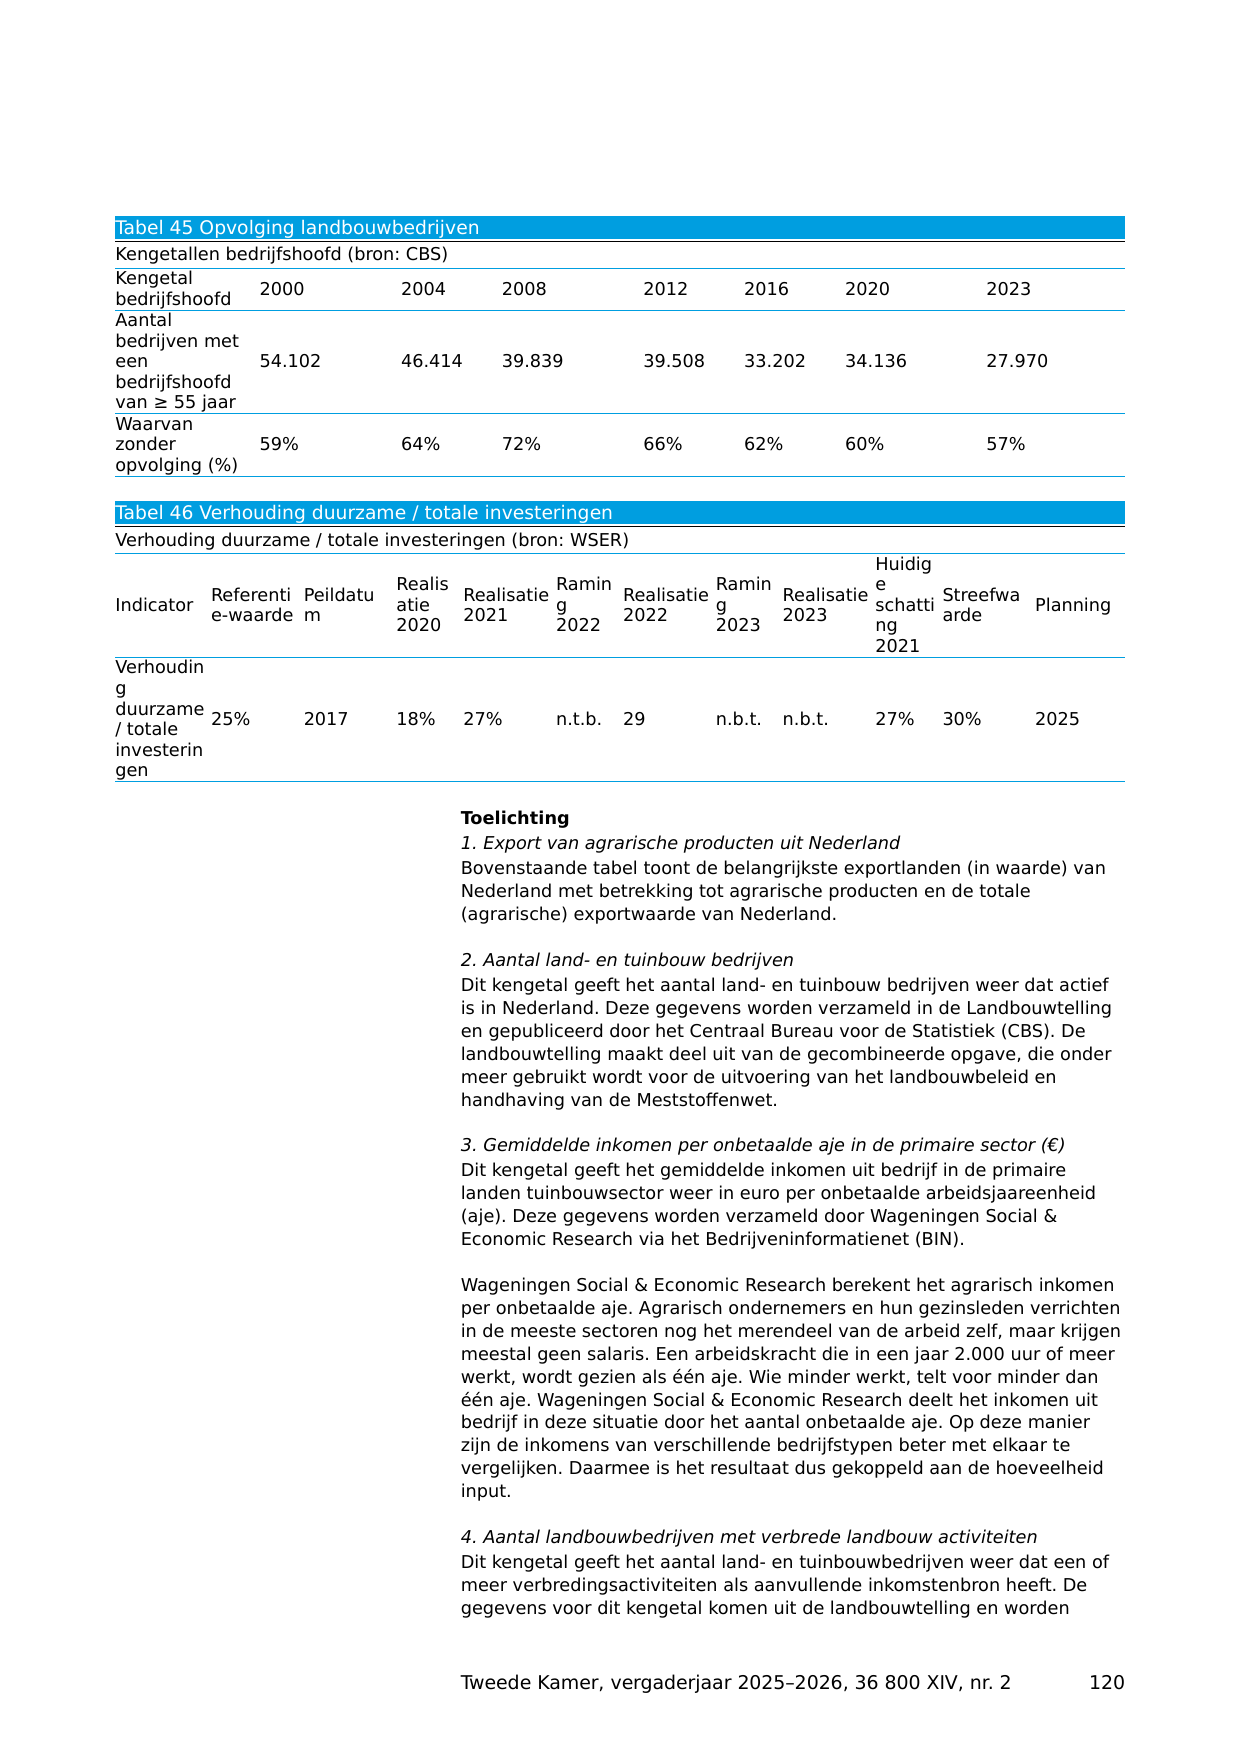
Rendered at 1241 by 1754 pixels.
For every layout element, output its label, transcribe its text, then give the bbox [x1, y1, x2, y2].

table_cell Verhouding duurzame / totale investeringen (bron: WSER) [115, 527, 1125, 553]
table_cell Indicator [115, 554, 208, 657]
table_cell 60% [842, 414, 983, 476]
table_cell Raming 2022 [553, 554, 620, 657]
table_cell Planning [1032, 554, 1125, 657]
table_cell n.b.t. [780, 658, 872, 781]
table_cell 2004 [398, 269, 499, 309]
table_cell Kengetal bedrijfshoofd [115, 269, 256, 309]
table_cell Realisatie 2022 [620, 554, 713, 657]
table_cell 66% [640, 414, 741, 476]
table_cell 30% [939, 658, 1032, 781]
table_cell Kengetallen bedrijfshoofd (bron: CBS) [115, 242, 1125, 268]
table_cell n.t.b. [553, 658, 620, 781]
table_cell 46.414 [398, 311, 499, 413]
table_cell 18% [393, 658, 460, 781]
table_cell Streefwaarde [939, 554, 1032, 657]
table_cell 39.839 [499, 311, 640, 413]
text 2. Aantal land- en tuinbouw bedrijven [461, 948, 1125, 971]
text Wageningen Social & Economic Research berekent het agrarisch inkomen per onbetaalde aje. Agrarisch ondernemers en hun gezinsleden verrichten in de meeste sectoren nog het merendeel van de arbeid zelf, maar krijgen meestal geen salaris. Een arbeidskracht die in een jaar 2.000 uur of meer werkt, wordt gezien als één aje. Wie minder werkt, telt voor minder dan één aje. Wageningen Social & Economic Research deelt het inkomen uit bedrijf in deze situatie door het aantal onbetaalde aje. Op deze manier zijn de inkomens van verschillende bedrijfstypen beter met elkaar te vergelijken. Daarmee is het resultaat dus gekoppeld aan de hoeveelheid input. [461, 1273, 1125, 1502]
table_cell 59% [256, 414, 398, 476]
text Dit kengetal geeft het aantal land- en tuinbouw bedrijven weer dat actief is in Nederland. Deze gegevens worden verzameld in de Landbouwtelling en gepubliceerd door het Centraal Bureau voor de Statistiek (CBS). De landbouwtelling maakt deel uit van de gecombineerde opgave, die onder meer gebruikt wordt voor de uitvoering van het landbouwbeleid en handhaving van de Meststoffenwet. [461, 973, 1125, 1111]
table_cell 57% [983, 414, 1125, 476]
table_cell 27% [872, 658, 939, 781]
table_cell 34.136 [842, 311, 983, 413]
table_cell 2012 [640, 269, 741, 309]
table_cell 62% [741, 414, 842, 476]
table_cell 2020 [842, 269, 983, 309]
table_cell 39.508 [640, 311, 741, 413]
table_cell 33.202 [741, 311, 842, 413]
table_cell Realisatie 2020 [393, 554, 460, 657]
table_cell Realisatie 2021 [460, 554, 553, 657]
text 1. Export van agrarische producten uit Nederland [461, 831, 1125, 854]
table_cell n.b.t. [713, 658, 779, 781]
table_cell 64% [398, 414, 499, 476]
text Toelichting [461, 806, 1125, 829]
table_cell 54.102 [256, 311, 398, 413]
table_cell Referentie-waarde [208, 554, 301, 657]
table_cell Verhouding duurzame / totale investeringen [115, 658, 208, 781]
text 3. Gemiddelde inkomen per onbetaalde aje in de primaire sector (€) [461, 1133, 1125, 1156]
table_cell 2025 [1032, 658, 1125, 781]
table_cell 2017 [301, 658, 393, 781]
table_cell 2016 [741, 269, 842, 309]
table_cell 29 [620, 658, 713, 781]
text Bovenstaande tabel toont de belangrijkste exportlanden (in waarde) van Nederland met betrekking tot agrarische producten en de totale (agrarische) exportwaarde van Nederland. [461, 856, 1125, 925]
text Dit kengetal geeft het gemiddelde inkomen uit bedrijf in de primaire landen tuinbouwsector weer in euro per onbetaalde arbeidsjaareenheid (aje). Deze gegevens worden verzameld door Wageningen Social & Economic Research via het Bedrijveninformatienet (BIN). [461, 1158, 1125, 1250]
table_cell Peildatum [301, 554, 393, 657]
table_cell Raming 2023 [713, 554, 779, 657]
text 4. Aantal landbouwbedrijven met verbrede landbouw activiteiten [461, 1525, 1125, 1548]
table_cell Waarvan zonder opvolging (%) [115, 414, 256, 476]
table_cell Huidige schatting 2021 [872, 554, 939, 657]
table_cell 2000 [256, 269, 398, 309]
text Dit kengetal geeft het aantal land- en tuinbouwbedrijven weer dat een of meer verbredingsactiviteiten als aanvullende inkomstenbron heeft. De gegevens voor dit kengetal komen uit de landbouwtelling en worden [461, 1550, 1125, 1619]
table_cell 72% [499, 414, 640, 476]
table_cell 25% [208, 658, 301, 781]
table_cell Aantal bedrijven met een bedrijfshoofd van ≥ 55 jaar [115, 311, 256, 413]
table_cell 2008 [499, 269, 640, 309]
table_cell 2023 [983, 269, 1125, 309]
table_cell 27% [460, 658, 553, 781]
table_cell 27.970 [983, 311, 1125, 413]
table_cell Realisatie 2023 [780, 554, 872, 657]
